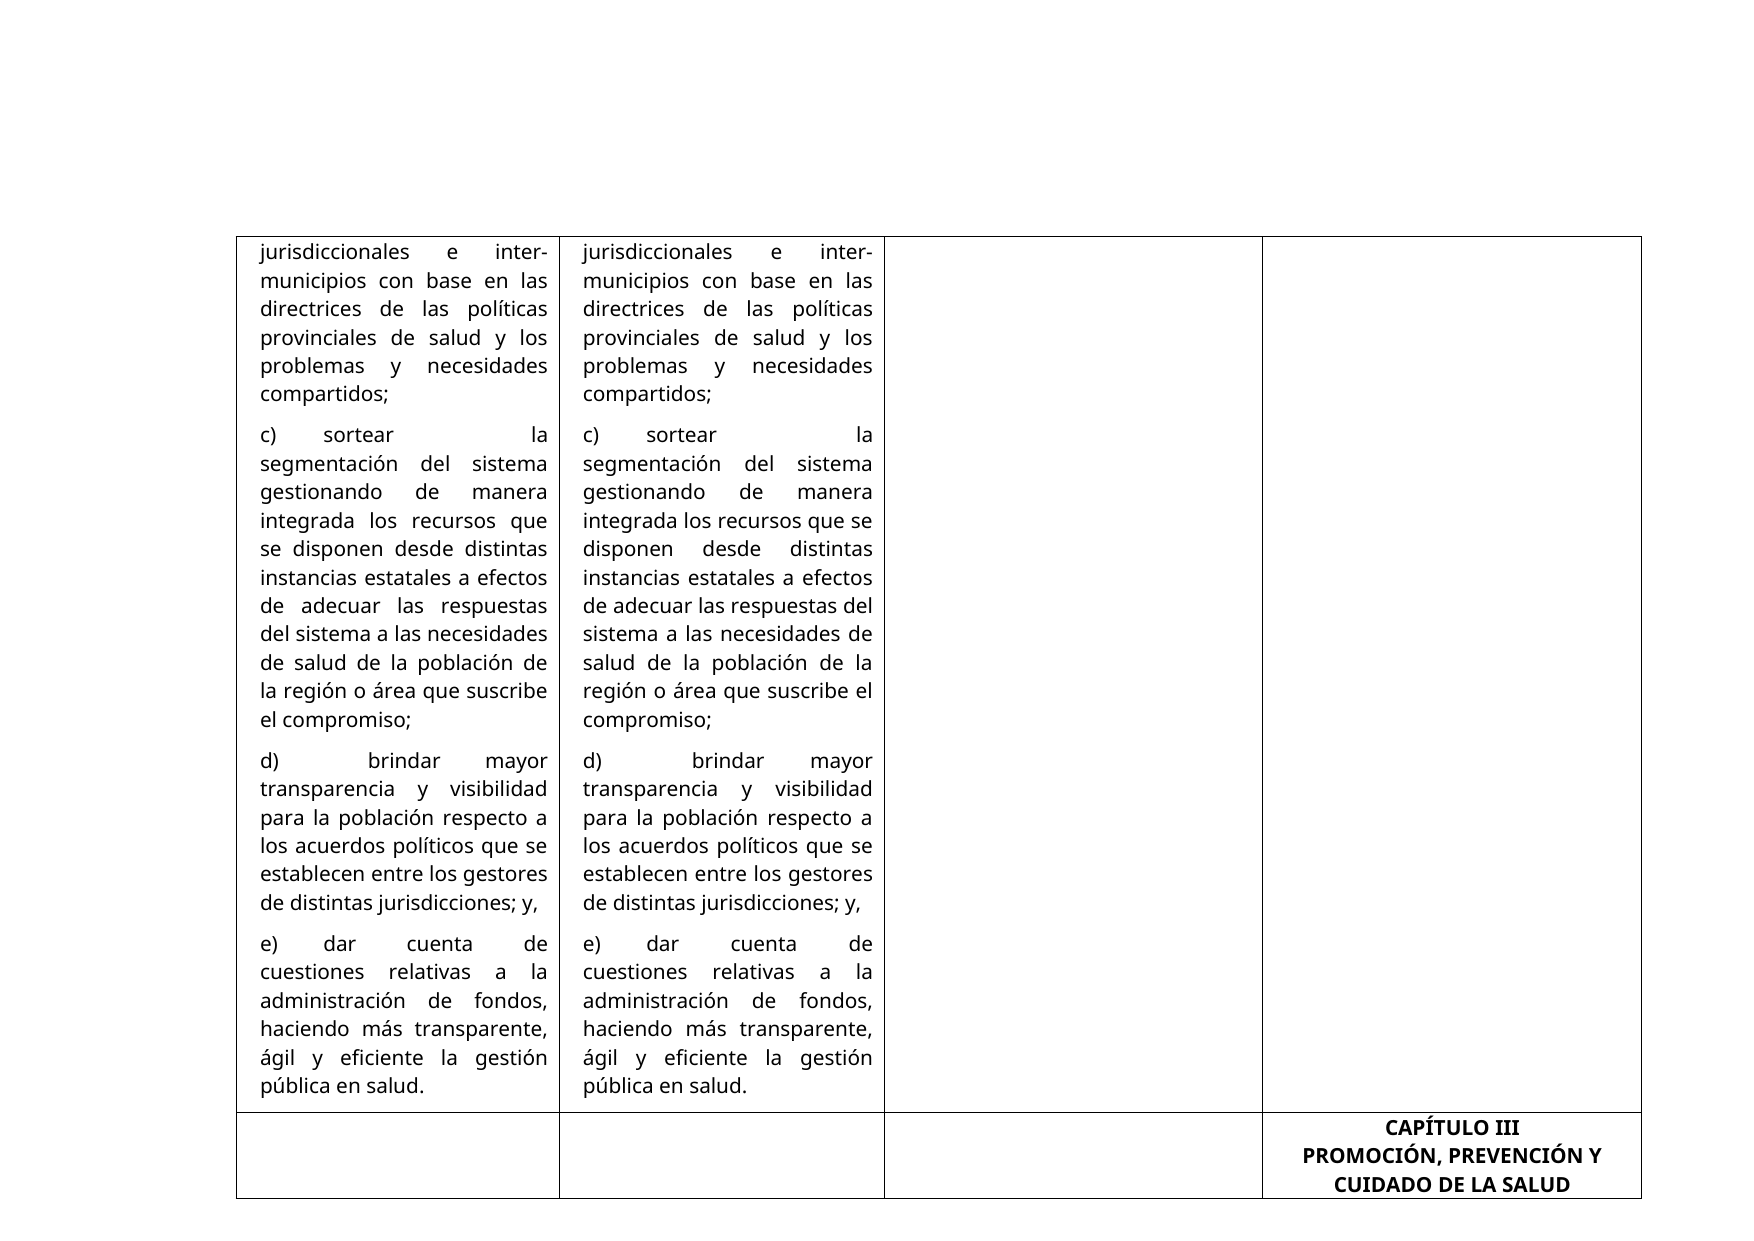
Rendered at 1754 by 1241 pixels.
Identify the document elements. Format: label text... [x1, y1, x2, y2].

table_cell jurisdiccionales e inter- municipios con base en las directrices de las políticas provinciales de salud y los problemas y necesidades compartidos; sortear la segmentación del sistema gestionando de manera integrada los recursos que se disponen desde distintas instancias estatales a efectos de adecuar las respuestas del sistema a las necesidades de salud de la población de la región o área que suscribe el compromiso; brindar mayor transparencia y visibilidad para la población respecto a los acuerdos políticos que se establecen entre los gestores de distintas jurisdicciones; y, dar cuenta de cuestiones relativas a la administración de fondos, haciendo más transparente, ágil y eﬁciente la gestión pública en salud. [560, 237, 884, 1112]
table_cell [885, 237, 1262, 1112]
table_cell jurisdiccionales e inter- municipios con base en las directrices de las políticas provinciales de salud y los problemas y necesidades compartidos; sortear la segmentación del sistema gestionando de manera integrada los recursos que se disponen desde distintas instancias estatales a efectos de adecuar las respuestas del sistema a las necesidades de salud de la población de la región o área que suscribe el compromiso; brindar mayor transparencia y visibilidad para la población respecto a los acuerdos políticos que se establecen entre los gestores de distintas jurisdicciones; y, dar cuenta de cuestiones relativas a la administración de fondos, haciendo más transparente, ágil y eﬁciente la gestión pública en salud. [237, 237, 559, 1112]
table_cell [237, 1113, 559, 1198]
table_cell [885, 1113, 1262, 1198]
table_cell [560, 1113, 884, 1198]
table_cell [1263, 237, 1641, 1112]
table_cell CAPÍTULO III PROMOCIÓN, PREVENCIÓN Y CUIDADO DE LA SALUD [1263, 1113, 1641, 1198]
